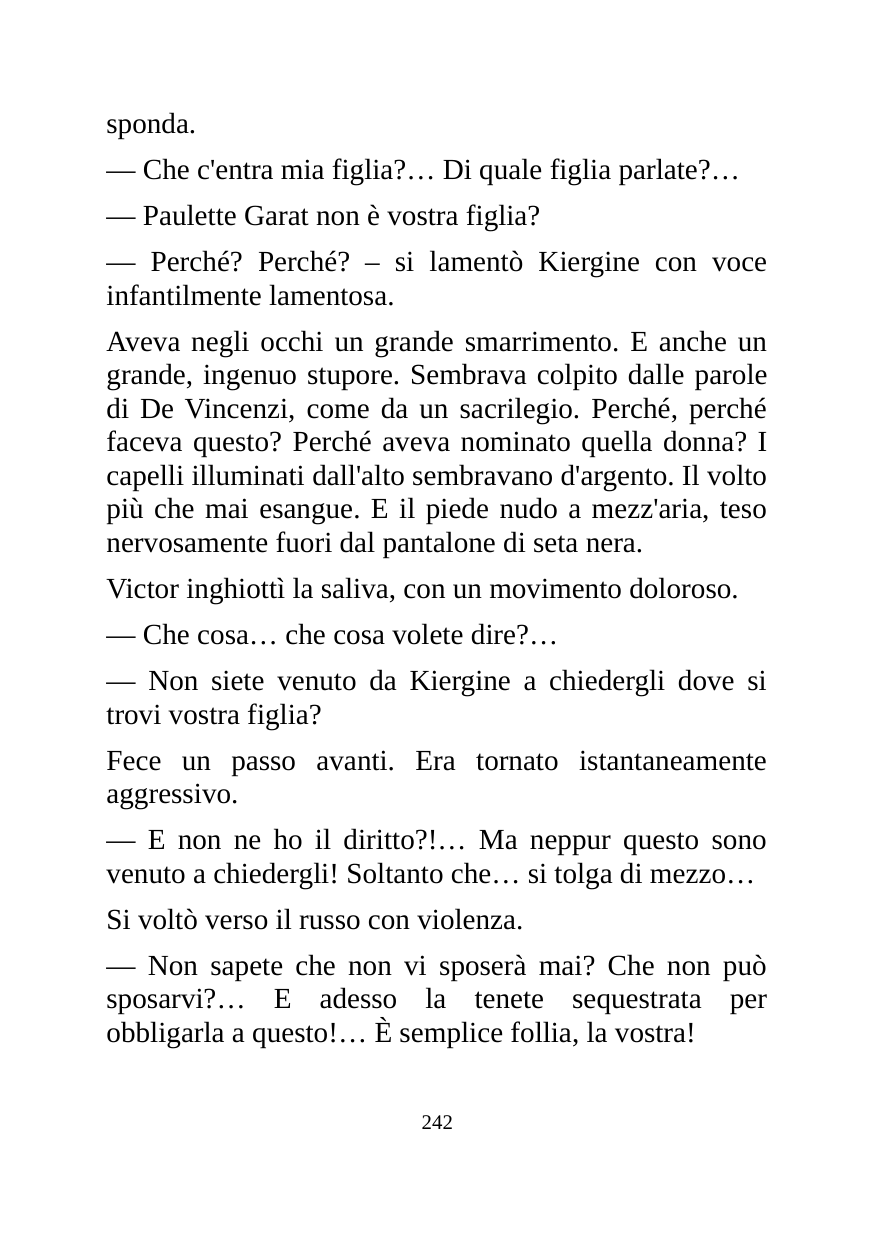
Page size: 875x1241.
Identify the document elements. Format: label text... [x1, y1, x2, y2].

text — Perché? Perché? – si lamentò Kiergine con voce infantilmente lamentosa. [106, 244, 768, 311]
text — Paulette Garat non è vostra figlia? [106, 198, 768, 232]
text Si voltò verso il russo con violenza. [106, 902, 768, 936]
text — Che c'entra mia figlia?… Di quale figlia parlate?… [106, 152, 768, 186]
text Victor inghiottì la saliva, con un movimento doloroso. [106, 571, 768, 605]
text Aveva negli occhi un grande smarrimento. E anche un grande, ingenuo stupore. Sembrava colpito dalle parole di De Vincenzi, come da un sacrilegio. Perché, perché faceva questo? Perché aveva nominato quella donna? I capelli illuminati dall'alto sembravano d'argento. Il volto più che mai esangue. E il piede nudo a mezz'aria, teso nervosamente fuori dal pantalone di seta nera. [106, 324, 768, 559]
text sponda. [106, 106, 768, 140]
text — E non ne ho il diritto?!… Ma neppur questo sono venuto a chiedergli! Soltanto che… si tolga di mezzo… [106, 822, 768, 889]
text Fece un passo avanti. Era tornato istantaneamente aggressivo. [106, 743, 768, 810]
text — Che cosa… che cosa volete dire?… [106, 617, 768, 651]
text — Non siete venuto da Kiergine a chiedergli dove si trovi vostra figlia? [106, 663, 768, 730]
text — Non sapete che non vi sposerà mai? Che non può sposarvi?… E adesso la tenete sequestrata per obbligarla a questo!… È semplice follia, la vostra! [106, 948, 768, 1049]
